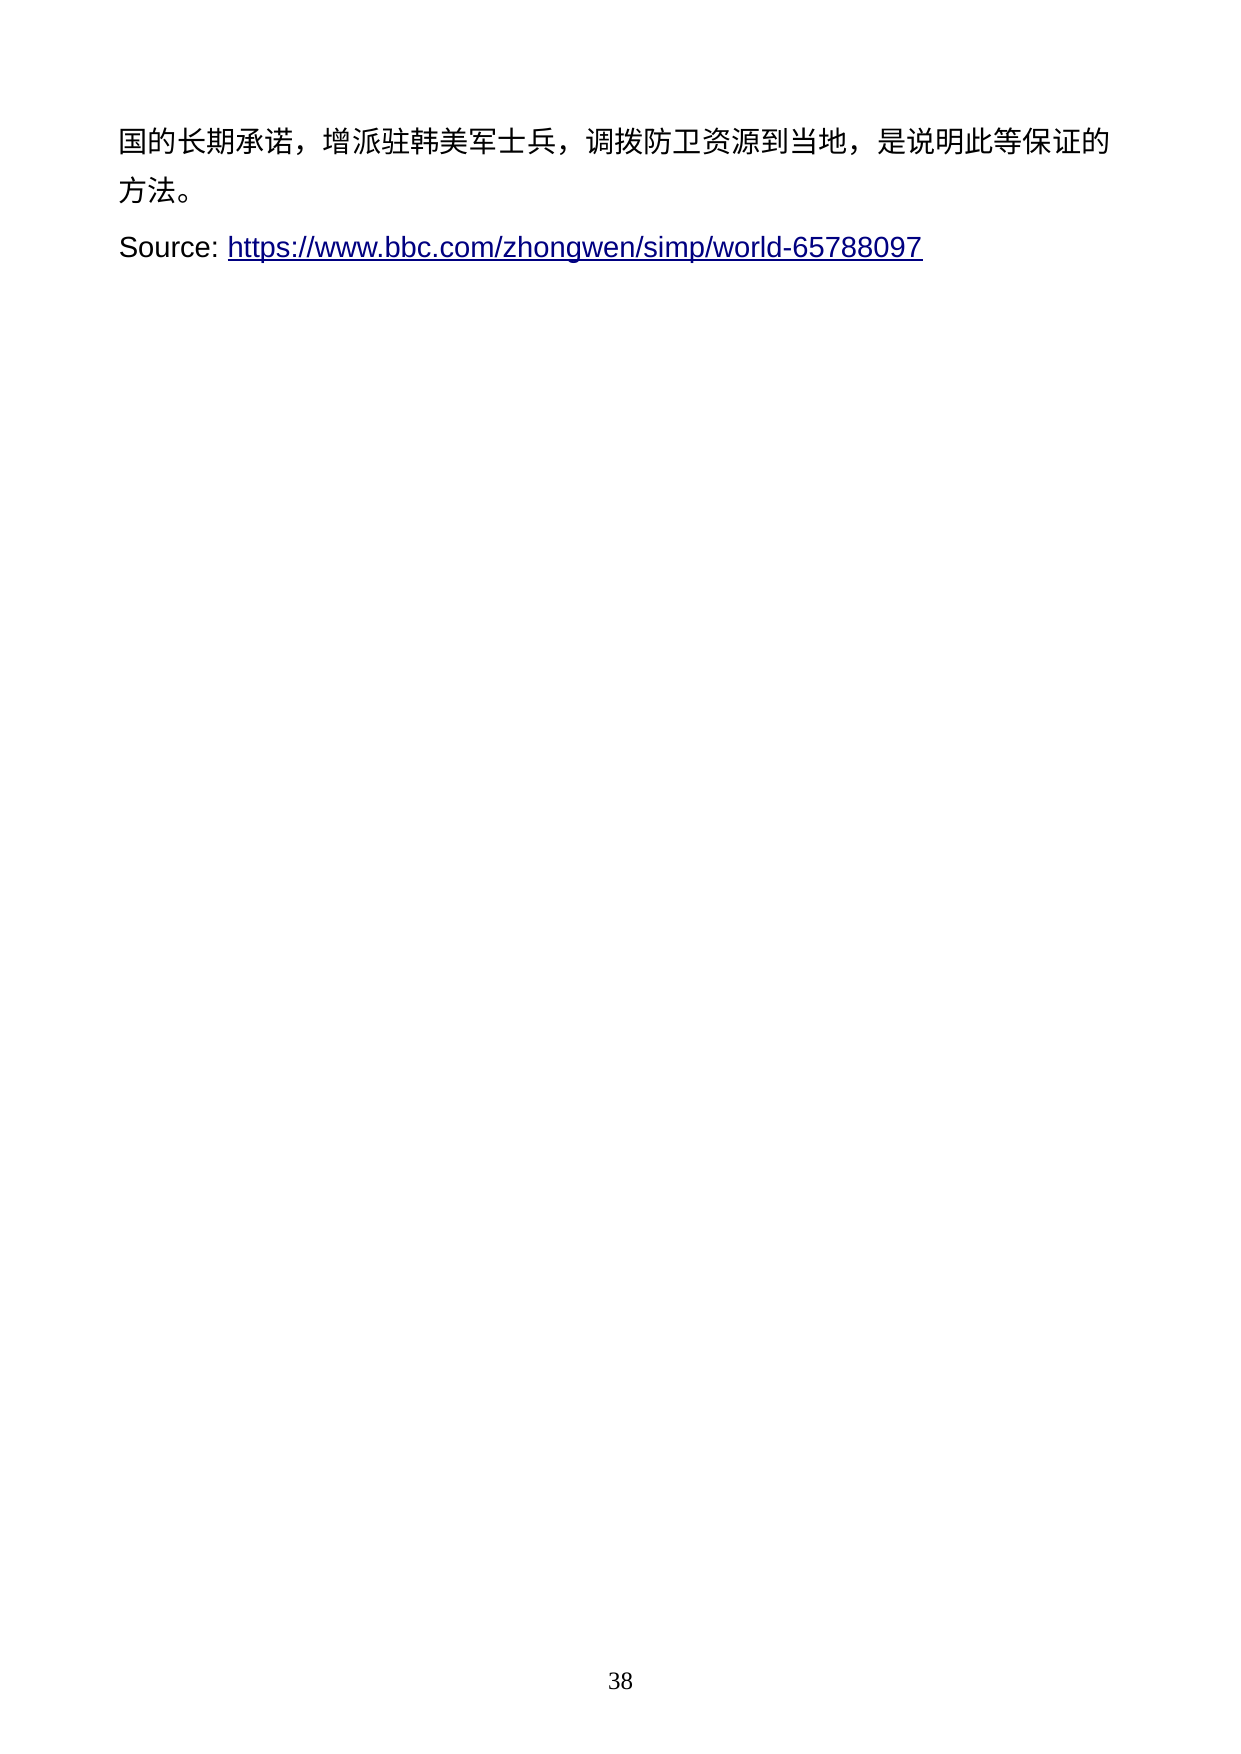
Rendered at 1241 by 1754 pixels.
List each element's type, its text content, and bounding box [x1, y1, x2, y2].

text Source: https://www.bbc.com/zhongwen/simp/world-65788097 [118, 230, 1122, 264]
text 国的长期承诺，增派驻韩美军士兵，调拨防卫资源到当地，是说明此等保证的方法。 [118, 118, 1122, 209]
